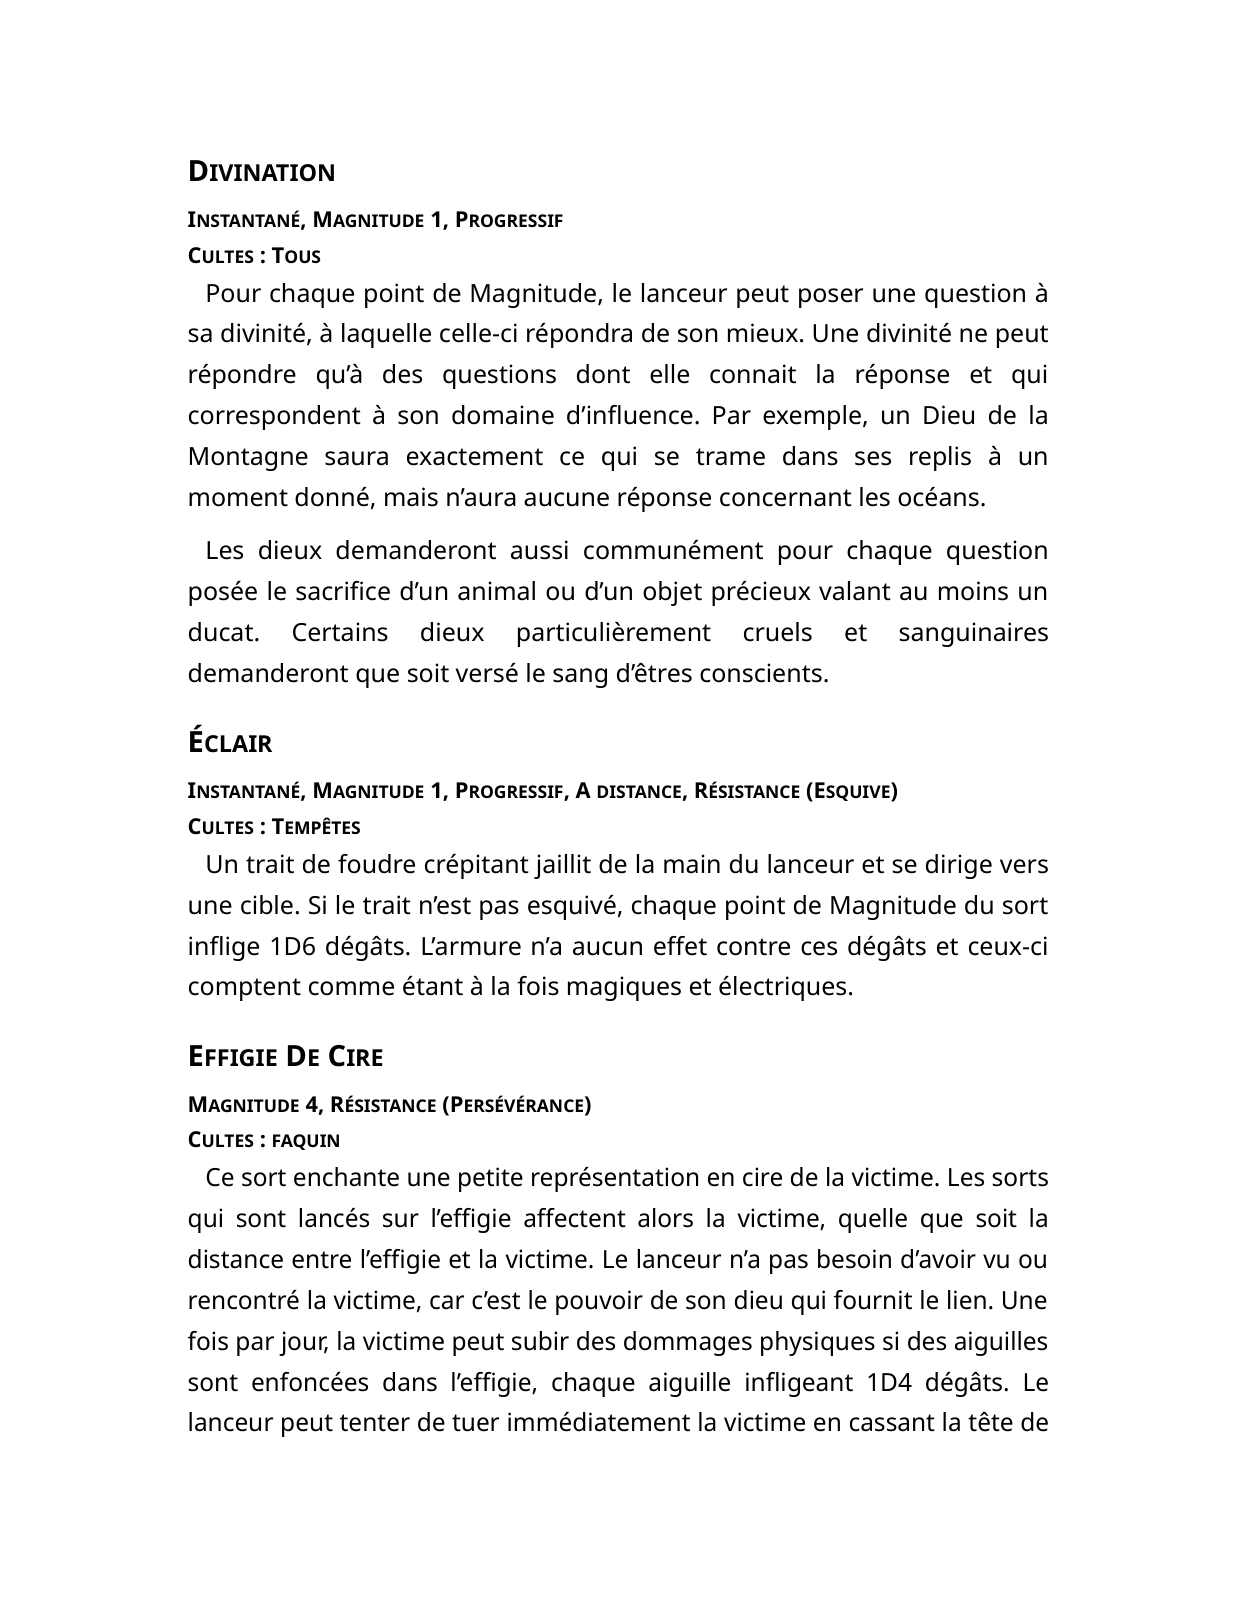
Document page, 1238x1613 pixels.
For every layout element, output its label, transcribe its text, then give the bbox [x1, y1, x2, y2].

text Ce sort enchante une petite représentation en cire de la victime. Les sorts qui sont lancés sur l’effigie affectent alors la victime, quelle que soit la distance entre l’effigie et la victime. Le lanceur n’a pas besoin d’avoir vu ou rencontré la victime, car c’est le pouvoir de son dieu qui fournit le lien. Une fois par jour, la victime peut subir des dommages physiques si des aiguilles sont enfoncées dans l’effigie, chaque aiguille infligeant 1D4 dégâts. Le lanceur peut tenter de tuer immédiatement la victime en cassant la tête de [187, 1160, 1050, 1439]
text Instantané, Magnitude 1, Progressif [187, 204, 1050, 234]
text Instantané, Magnitude 1, Progressif, A distance, Résistance (Esquive) [187, 775, 1050, 805]
text Magnitude 4, Résistance (Persévérance) [187, 1089, 1050, 1118]
text Les dieux demanderont aussi communément pour chaque question posée le sacrifice d’un animal ou d’un objet précieux valant au moins un ducat. Certains dieux particulièrement cruels et sanguinaires demanderont que soit versé le sang d’êtres conscients. [187, 533, 1050, 689]
text Effigie De Cire [187, 1035, 1050, 1074]
text Un trait de foudre crépitant jaillit de la main du lanceur et se dirige vers une cible. Si le trait n’est pas esquivé, chaque point de Magnitude du sort inflige 1D6 dégâts. L’armure n’a aucun effet contre ces dégâts et ceux-ci comptent comme étant à la fois magiques et électriques. [187, 846, 1050, 1003]
text Cultes : faquin [187, 1124, 1050, 1154]
text Divination [187, 150, 1050, 190]
text Pour chaque point de Magnitude, le lanceur peut poser une question à sa divinité, à laquelle celle-ci répondra de son mieux. Une divinité ne peut répondre qu’à des questions dont elle connait la réponse et qui correspondent à son domaine d’influence. Par exemple, un Dieu de la Montagne saura exactement ce qui se trame dans ses replis à un moment donné, mais n’aura aucune réponse concernant les océans. [187, 275, 1050, 513]
text Cultes : Tous [187, 239, 1050, 269]
text Cultes : Tempêtes [187, 811, 1050, 841]
text Éclair [187, 721, 1050, 761]
